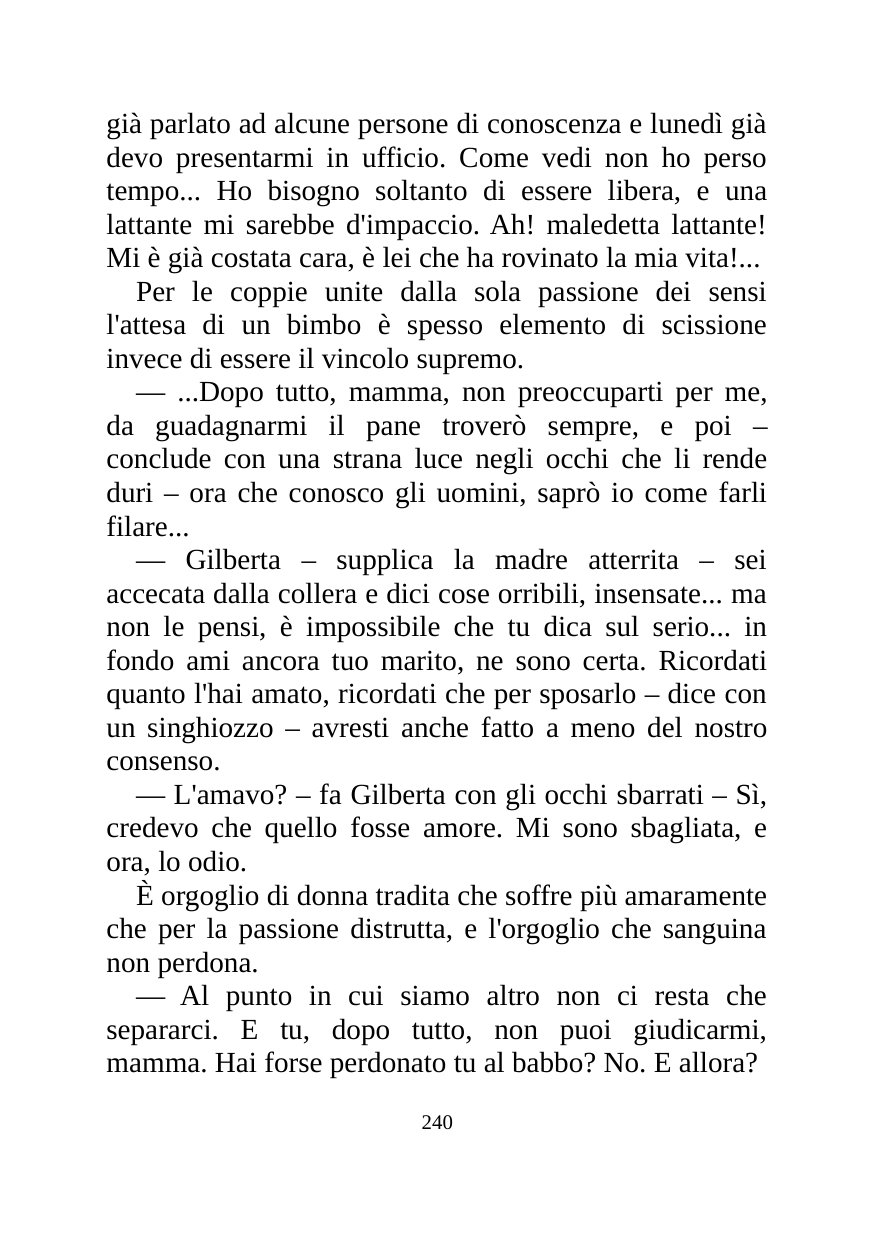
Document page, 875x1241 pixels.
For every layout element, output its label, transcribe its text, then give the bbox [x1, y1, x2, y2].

text — ...Dopo tutto, mamma, non preoccuparti per me, da guadagnarmi il pane troverò sempre, e poi – conclude con una strana luce negli occhi che li rende duri – ora che conosco gli uomini, saprò io come farli filare... [106, 374, 768, 542]
text È orgoglio di donna tradita che soffre più amaramente che per la passione distrutta, e l'orgoglio che sanguina non perdona. [106, 878, 768, 978]
text — Al punto in cui siamo altro non ci resta che separarci. E tu, dopo tutto, non puoi giudicarmi, mamma. Hai forse perdonato tu al babbo? No. E allora? [106, 978, 768, 1079]
text — Gilberta – supplica la madre atterrita – sei accecata dalla collera e dici cose orribili, insensate... ma non le pensi, è impossibile che tu dica sul serio... in fondo ami ancora tuo marito, ne sono certa. Ricordati quanto l'hai amato, ricordati che per sposarlo – dice con un singhiozzo – avresti anche fatto a meno del nostro consenso. [106, 542, 768, 777]
text già parlato ad alcune persone di conoscenza e lunedì già devo presentarmi in ufficio. Come vedi non ho perso tempo... Ho bisogno soltanto di essere libera, e una lattante mi sarebbe d'impaccio. Ah! maledetta lattante! Mi è già costata cara, è lei che ha rovinato la mia vita!... [106, 106, 768, 274]
text — L'amavo? – fa Gilberta con gli occhi sbarrati – Sì, credevo che quello fosse amore. Mi sono sbagliata, e ora, lo odio. [106, 777, 768, 878]
text Per le coppie unite dalla sola passione dei sensi l'attesa di un bimbo è spesso elemento di scissione invece di essere il vincolo supremo. [106, 274, 768, 374]
